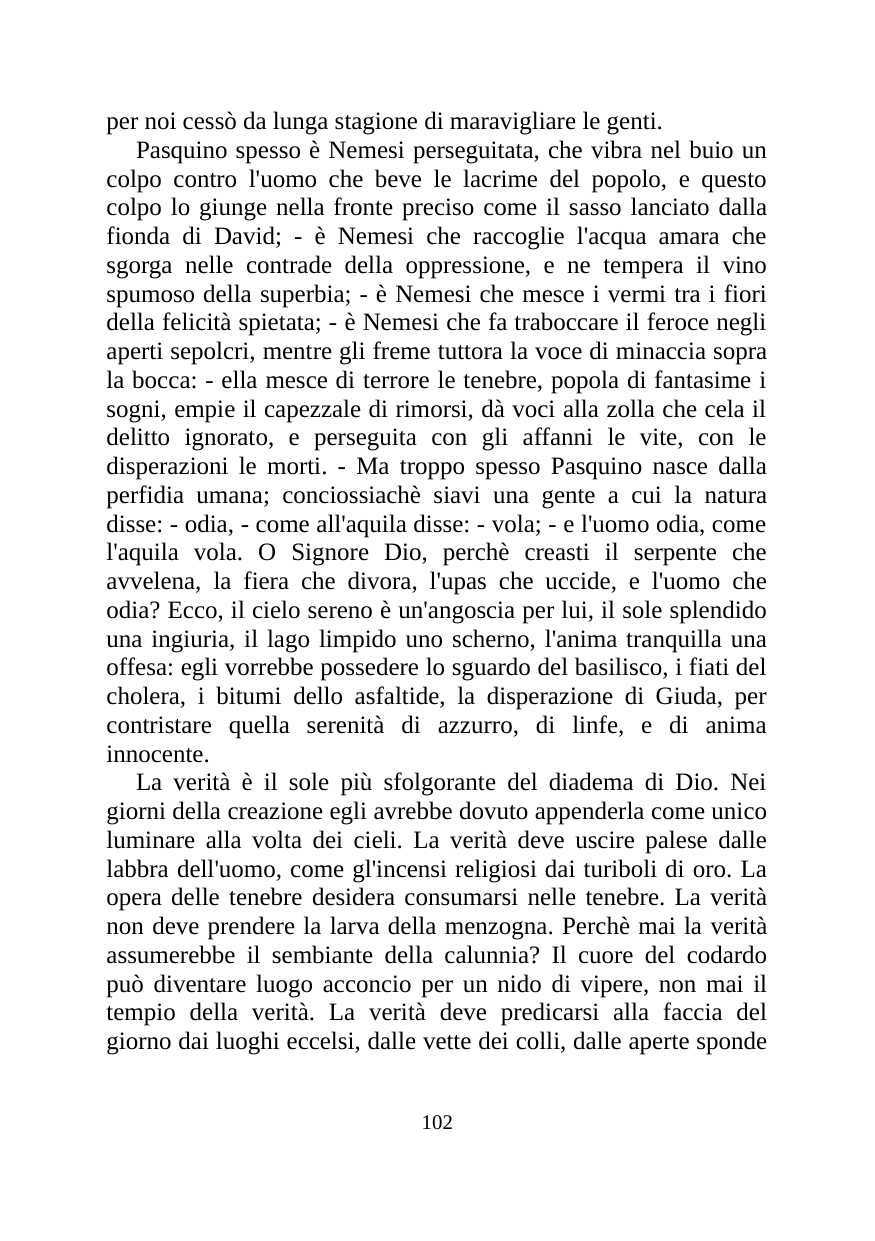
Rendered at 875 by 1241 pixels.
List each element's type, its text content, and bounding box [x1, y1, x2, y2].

text La verità è il sole più sfolgorante del diadema di Dio. Nei giorni della creazione egli avrebbe dovuto appenderla come unico luminare alla volta dei cieli. La verità deve uscire palese dalle labbra dell'uomo, come gl'incensi religiosi dai turiboli di oro. La opera delle tenebre desidera consumarsi nelle tenebre. La verità non deve prendere la larva della menzogna. Perchè mai la verità assumerebbe il sembiante della calunnia? Il cuore del codardo può diventare luogo acconcio per un nido di vipere, non mai il tempio della verità. La verità deve predicarsi alla faccia del giorno dai luoghi eccelsi, dalle vette dei colli, dalle aperte sponde [106, 767, 768, 1055]
text per noi cessò da lunga stagione di maravigliare le genti. [106, 106, 768, 135]
text Pasquino spesso è Nemesi perseguitata, che vibra nel buio un colpo contro l'uomo che beve le lacrime del popolo, e questo colpo lo giunge nella fronte preciso come il sasso lanciato dalla fionda di David; - è Nemesi che raccoglie l'acqua amara che sgorga nelle contrade della oppressione, e ne tempera il vino spumoso della superbia; - è Nemesi che mesce i vermi tra i fiori della felicità spietata; - è Nemesi che fa traboccare il feroce negli aperti sepolcri, mentre gli freme tuttora la voce di minaccia sopra la bocca: - ella mesce di terrore le tenebre, popola di fantasime i sogni, empie il capezzale di rimorsi, dà voci alla zolla che cela il delitto ignorato, e perseguita con gli affanni le vite, con le disperazioni le morti. - Ma troppo spesso Pasquino nasce dalla perfidia umana; conciossiachè siavi una gente a cui la natura disse: - odia, - come all'aquila disse: - vola; - e l'uomo odia, come l'aquila vola. O Signore Dio, perchè creasti il serpente che avvelena, la fiera che divora, l'upas che uccide, e l'uomo che odia? Ecco, il cielo sereno è un'angoscia per lui, il sole splendido una ingiuria, il lago limpido uno scherno, l'anima tranquilla una offesa: egli vorrebbe possedere lo sguardo del basilisco, i fiati del cholera, i bitumi dello asfaltide, la disperazione di Giuda, per contristare quella serenità di azzurro, di linfe, e di anima innocente. [106, 135, 768, 767]
